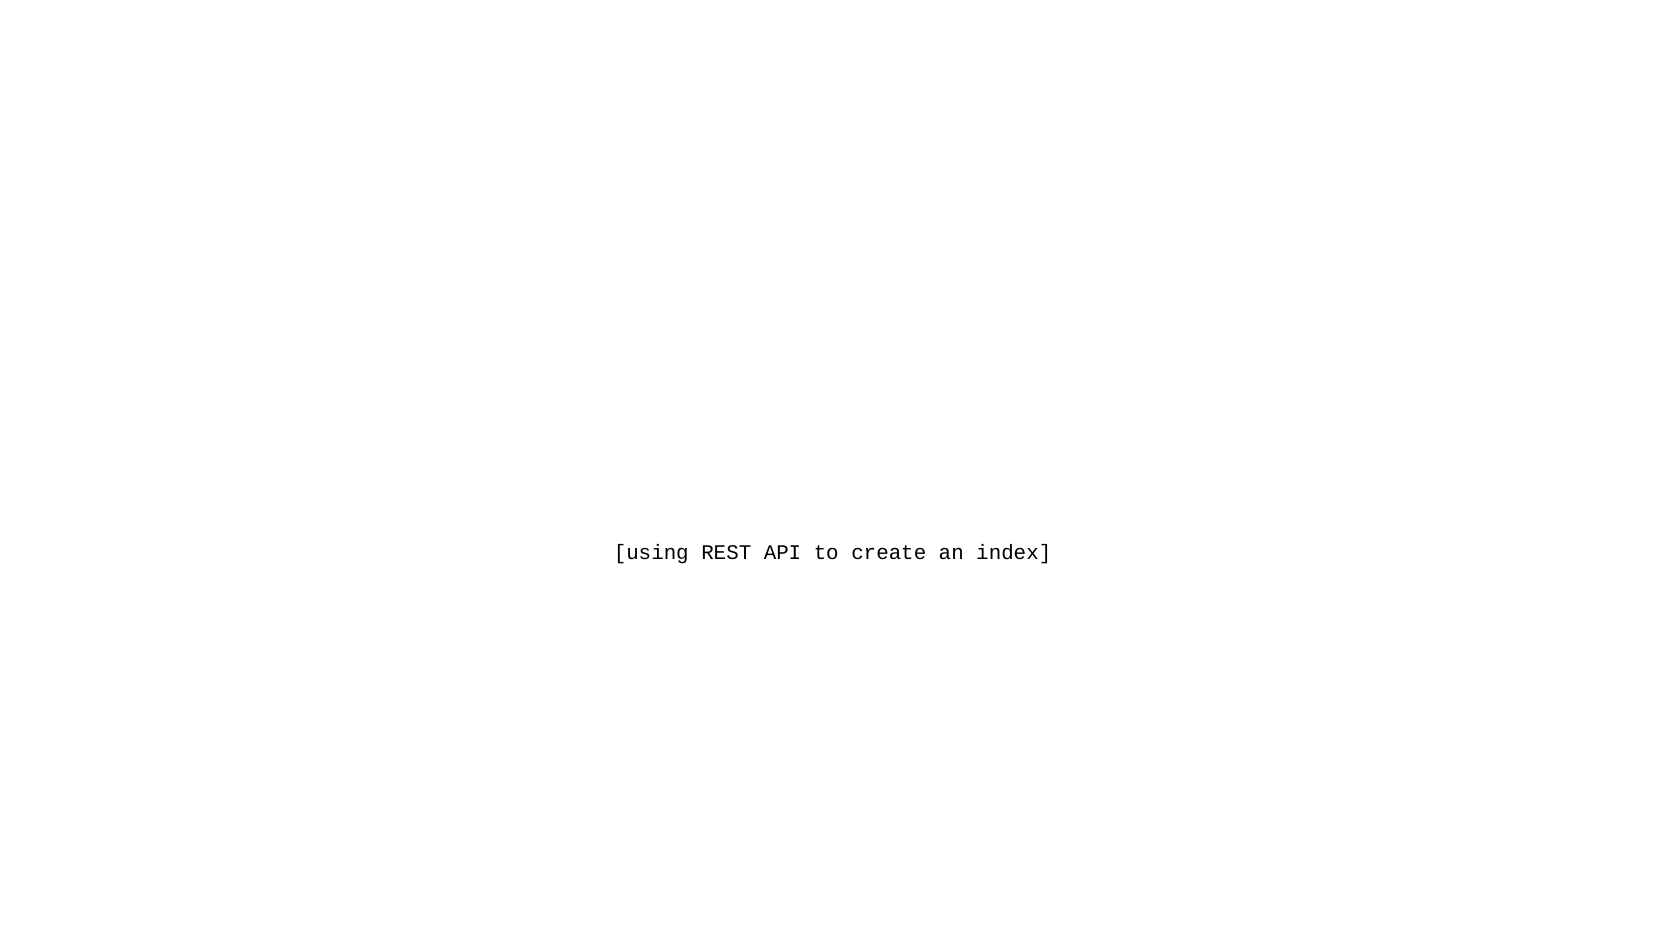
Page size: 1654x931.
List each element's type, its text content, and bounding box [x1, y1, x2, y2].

text_box [using REST API to create an index] [598, 534, 1067, 574]
